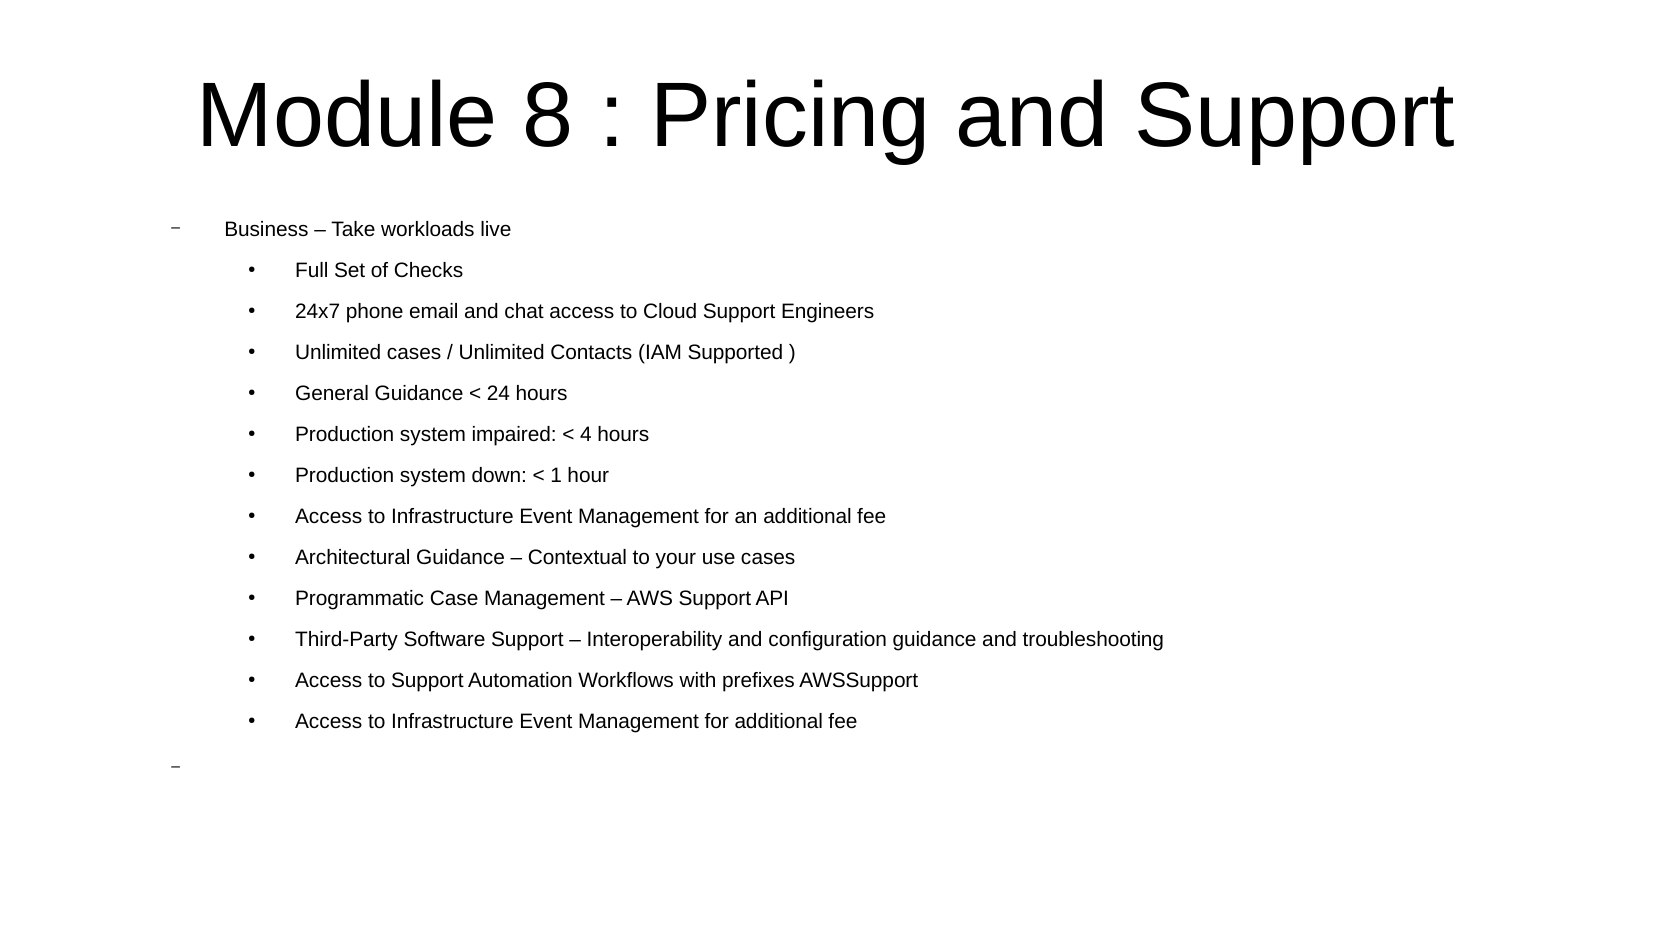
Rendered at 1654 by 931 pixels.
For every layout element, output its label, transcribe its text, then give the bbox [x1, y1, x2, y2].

title Module 8 : Pricing and Support [82, 37, 1571, 193]
list Business – Take workloads live Full Set of Checks 24x7 phone email and chat access to Cloud Support Engineers Unlimited cases / Unlimited Contacts (IAM Supported ) General Guidance < 24 hours Production system impaired: < 4 hours Production system down: < 1 hour Access to Infrastructure Event Management for an additional fee Architectural Guidance – Contextual to your use cases Programmatic Case Management – AWS Support API Third-Party Software Support – Interoperability and configuration guidance and troubleshooting Access to Support Automation Workflows with prefixes AWSSupport Access to Infrastructure Event Management for additional fee [82, 217, 1636, 901]
